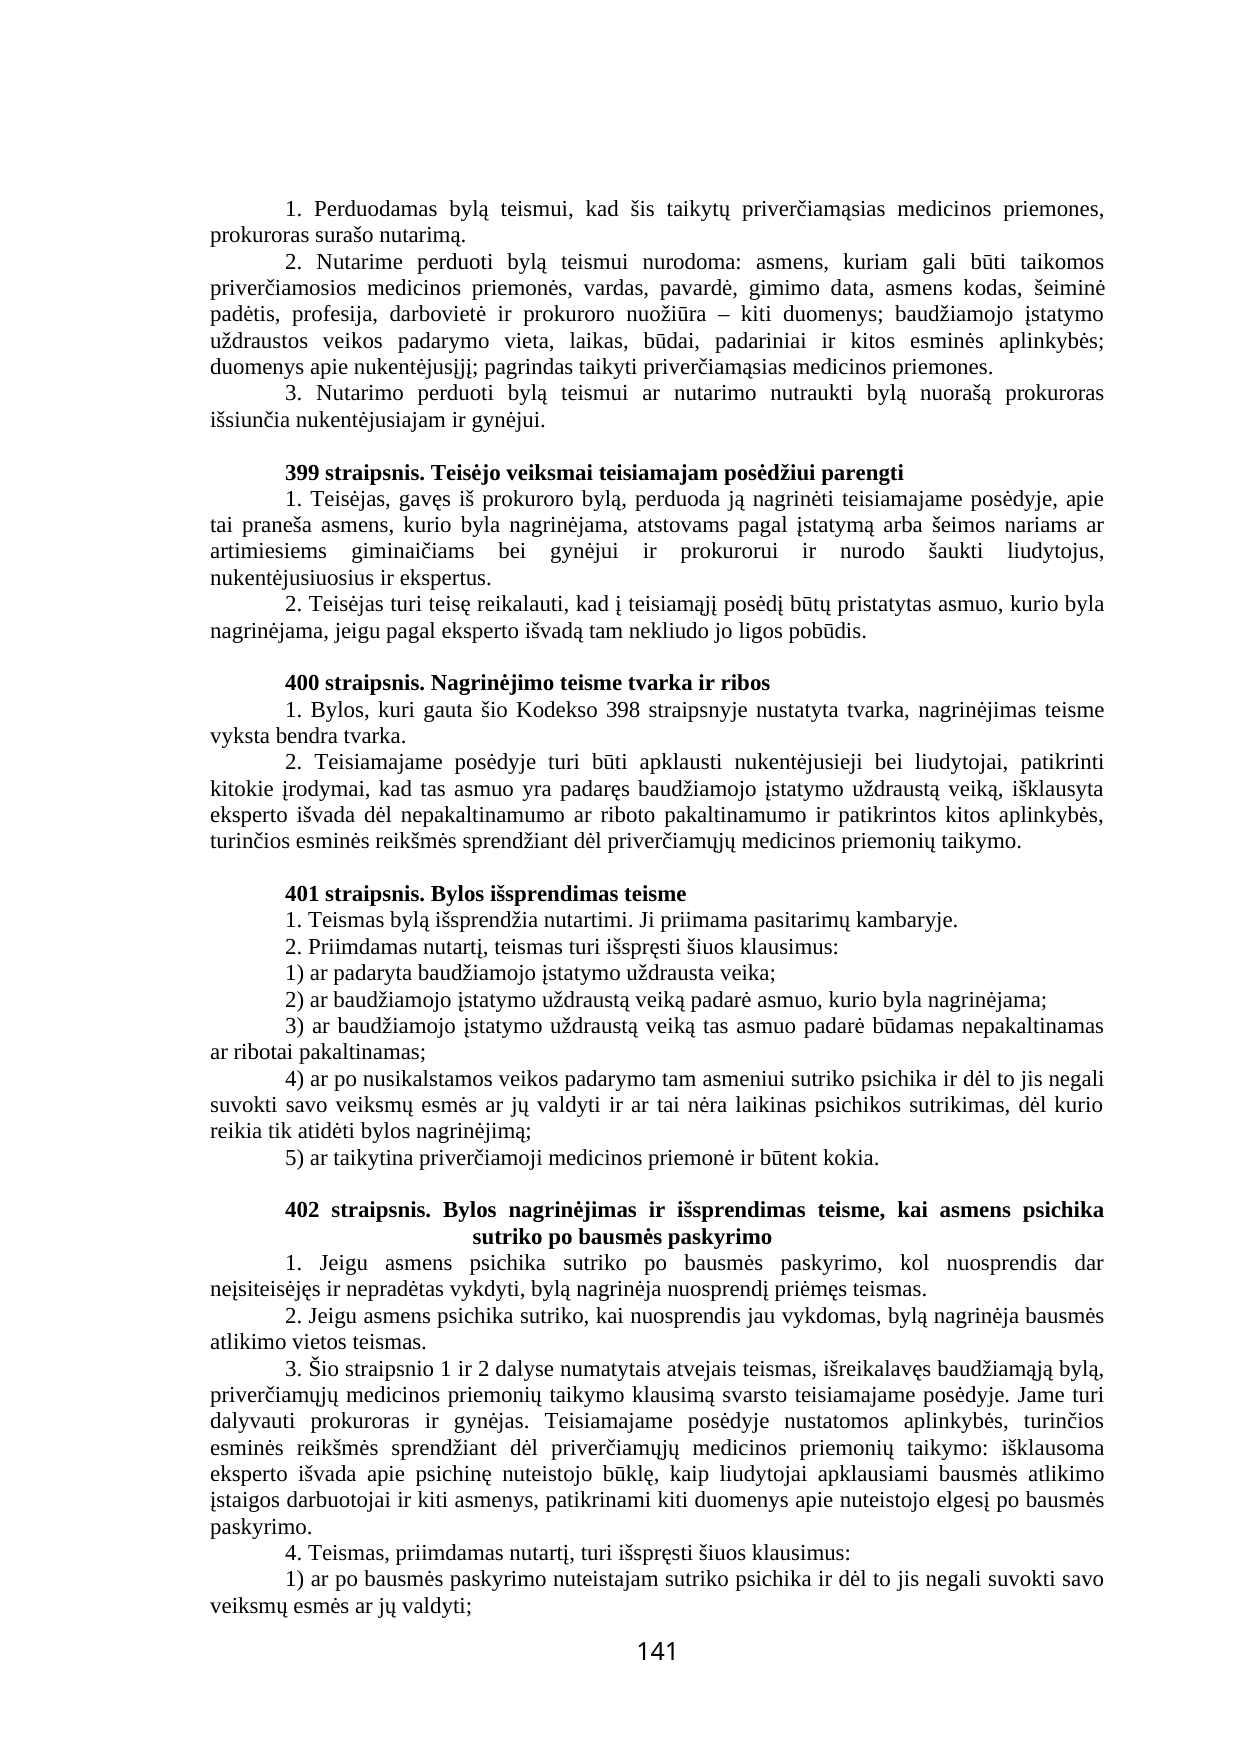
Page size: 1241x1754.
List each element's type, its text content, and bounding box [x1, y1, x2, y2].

text 1. Jeigu asmens psichika sutriko po bausmės paskyrimo, kol nuosprendis dar neįsiteisėjęs ir nepradėtas vykdyti, bylą nagrinėja nuosprendį priėmęs teismas. [210, 1249, 1106, 1302]
text 3. Šio straipsnio 1 ir 2 dalyse numatytais atvejais teismas, išreikalavęs baudžiamąją bylą, priverčiamųjų medicinos priemonių taikymo klausimą svarsto teisiamajame posėdyje. Jame turi dalyvauti prokuroras ir gynėjas. Teisiamajame posėdyje nustatomos aplinkybės, turinčios esminės reikšmės sprendžiant dėl priverčiamųjų medicinos priemonių taikymo: išklausoma eksperto išvada apie psichinę nuteistojo būklę, kaip liudytojai apklausiami bausmės atlikimo įstaigos darbuotojai ir kiti asmenys, patikrinami kiti duomenys apie nuteistojo elgesį po bausmės paskyrimo. [210, 1354, 1106, 1539]
text 2) ar baudžiamojo įstatymo uždraustą veiką padarė asmuo, kurio byla nagrinėjama; [210, 986, 1106, 1012]
text 402 straipsnis. Bylos nagrinėjimas ir išsprendimas teisme, kai asmens psichika sutriko po bausmės paskyrimo [285, 1196, 1106, 1249]
text 1. Perduodamas bylą teismui, kad šis taikytų priverčiamąsias medicinos priemones, prokuroras surašo nutarimą. [210, 195, 1106, 248]
text 401 straipsnis. Bylos išsprendimas teisme [210, 880, 1106, 907]
text 3. Nutarimo perduoti bylą teismui ar nutarimo nutraukti bylą nuorašą prokuroras išsiunčia nukentėjusiajam ir gynėjui. [210, 379, 1106, 432]
text 2. Jeigu asmens psichika sutriko, kai nuosprendis jau vykdomas, bylą nagrinėja bausmės atlikimo vietos teismas. [210, 1302, 1106, 1354]
text 1) ar padaryta baudžiamojo įstatymo uždrausta veika; [210, 959, 1106, 986]
text 1. Teisėjas, gavęs iš prokuroro bylą, perduoda ją nagrinėti teisiamajame posėdyje, apie tai praneša asmens, kurio byla nagrinėjama, atstovams pagal įstatymą arba šeimos nariams ar artimiesiems giminaičiams bei gynėjui ir prokurorui ir nurodo šaukti liudytojus, nukentėjusiuosius ir ekspertus. [210, 485, 1106, 590]
text 399 straipsnis. Teisėjo veiksmai teisiamajam posėdžiui parengti [210, 458, 1106, 485]
text 5) ar taikytina priverčiamoji medicinos priemonė ir būtent kokia. [210, 1144, 1106, 1170]
text 2. Teisėjas turi teisę reikalauti, kad į teisiamąjį posėdį būtų pristatytas asmuo, kurio byla nagrinėjama, jeigu pagal eksperto išvadą tam nekliudo jo ligos pobūdis. [210, 590, 1106, 643]
text 2. Teisiamajame posėdyje turi būti apklausti nukentėjusieji bei liudytojai, patikrinti kitokie įrodymai, kad tas asmuo yra padaręs baudžiamojo įstatymo uždraustą veiką, išklausyta eksperto išvada dėl nepakaltinamumo ar riboto pakaltinamumo ir patikrintos kitos aplinkybės, turinčios esminės reikšmės sprendžiant dėl priverčiamųjų medicinos priemonių taikymo. [210, 748, 1106, 854]
text 1. Teismas bylą išsprendžia nutartimi. Ji priimama pasitarimų kambaryje. [210, 907, 1106, 933]
text 400 straipsnis. Nagrinėjimo teisme tvarka ir ribos [210, 669, 1106, 696]
text 3) ar baudžiamojo įstatymo uždraustą veiką tas asmuo padarė būdamas nepakaltinamas ar ribotai pakaltinamas; [210, 1012, 1106, 1065]
text 2. Priimdamas nutartį, teismas turi išspręsti šiuos klausimus: [210, 933, 1106, 959]
text 4. Teismas, priimdamas nutartį, turi išspręsti šiuos klausimus: [210, 1539, 1106, 1565]
text 1. Bylos, kuri gauta šio Kodekso 398 straipsnyje nustatyta tvarka, nagrinėjimas teisme vyksta bendra tvarka. [210, 696, 1106, 748]
text 1) ar po bausmės paskyrimo nuteistajam sutriko psichika ir dėl to jis negali suvokti savo veiksmų esmės ar jų valdyti; [210, 1565, 1106, 1618]
text 2. Nutarime perduoti bylą teismui nurodoma: asmens, kuriam gali būti taikomos priverčiamosios medicinos priemonės, vardas, pavardė, gimimo data, asmens kodas, šeiminė padėtis, profesija, darbovietė ir prokuroro nuožiūra – kiti duomenys; baudžiamojo įstatymo uždraustos veikos padarymo vieta, laikas, būdai, padariniai ir kitos esminės aplinkybės; duomenys apie nukentėjusįjį; pagrindas taikyti priverčiamąsias medicinos priemones. [210, 248, 1106, 379]
text 4) ar po nusikalstamos veikos padarymo tam asmeniui sutriko psichika ir dėl to jis negali suvokti savo veiksmų esmės ar jų valdyti ir ar tai nėra laikinas psichikos sutrikimas, dėl kurio reikia tik atidėti bylos nagrinėjimą; [210, 1065, 1106, 1144]
